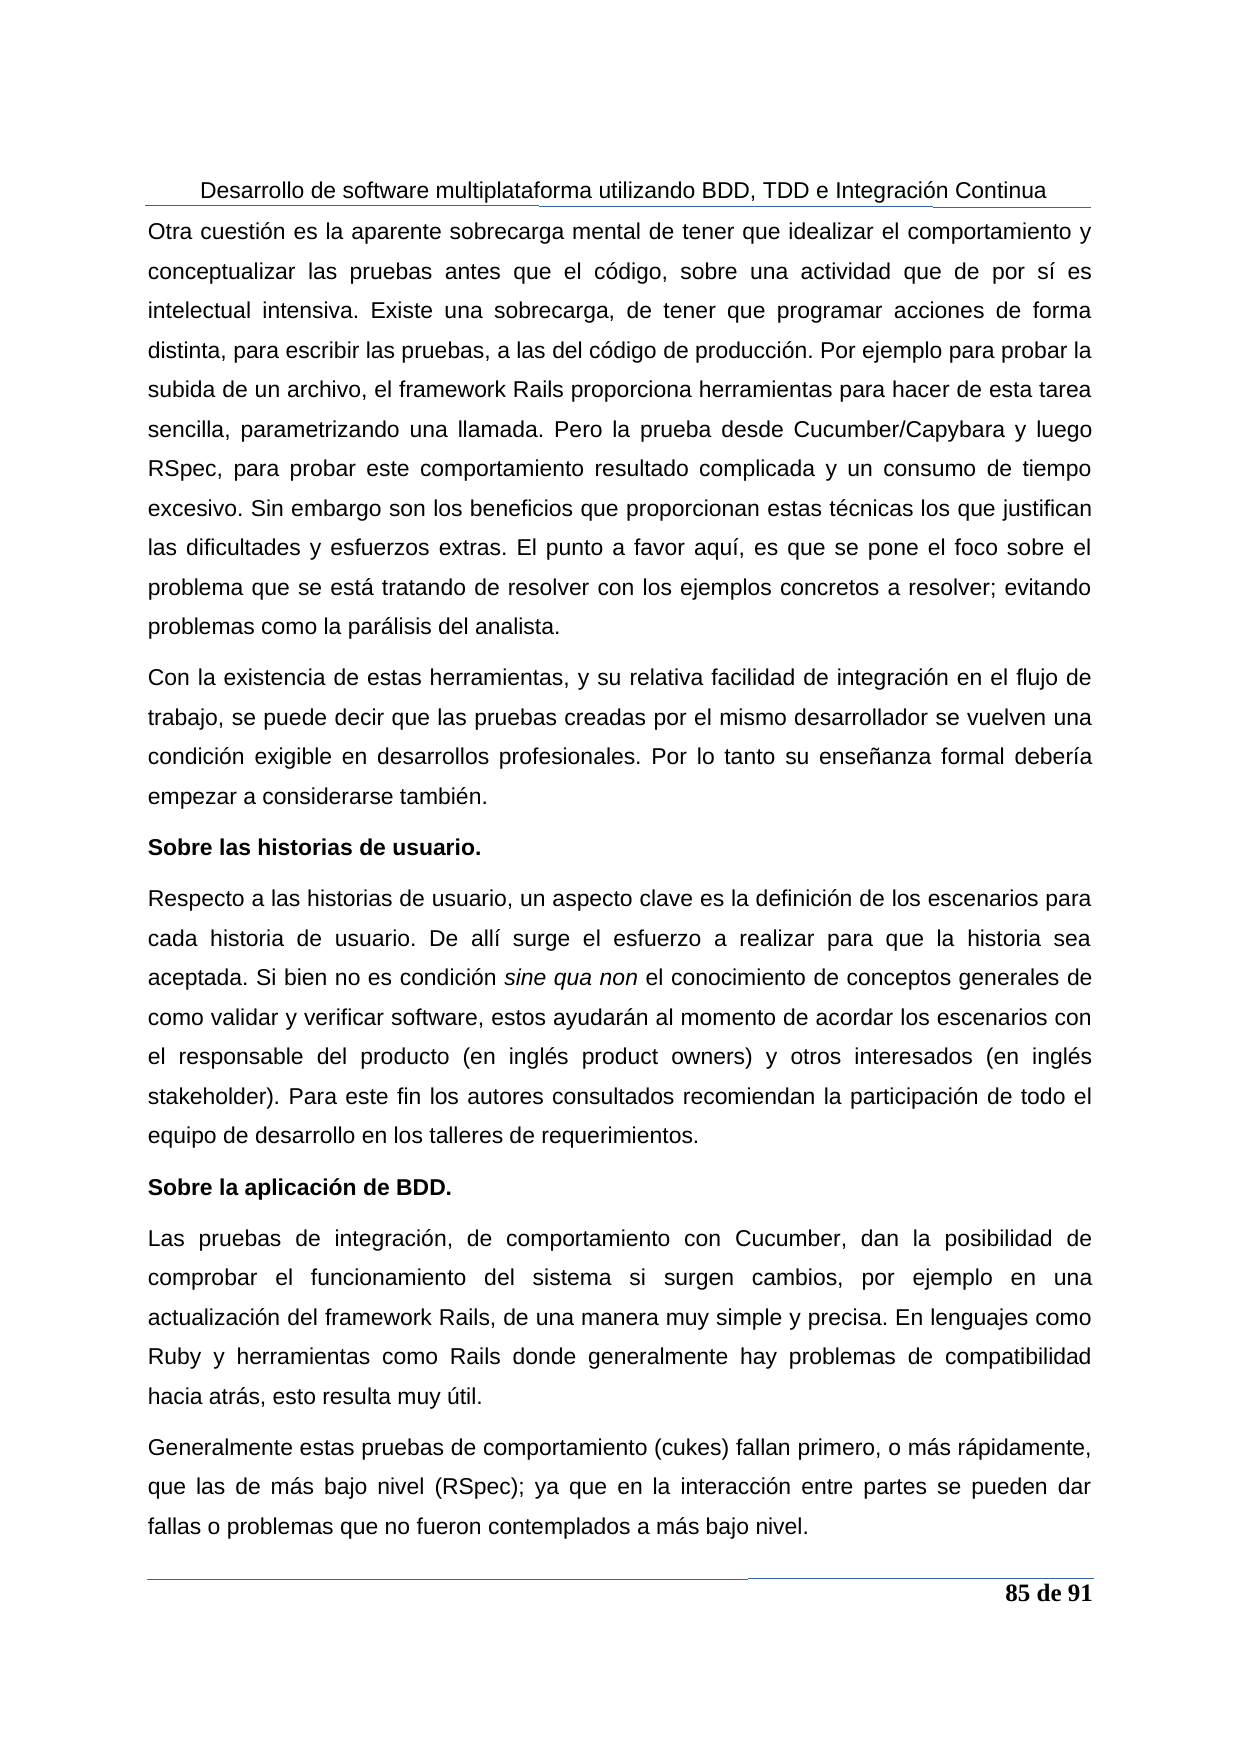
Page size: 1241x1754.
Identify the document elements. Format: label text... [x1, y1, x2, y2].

text Otra cuestión es la aparente sobrecarga mental de tener que idealizar el comportamiento y conceptualizar las pruebas antes que el código, sobre una actividad que de por sí es intelectual intensiva. Existe una sobrecarga, de tener que programar acciones de forma distinta, para escribir las pruebas, a las del código de producción. Por ejemplo para probar la subida de un archivo, el framework Rails proporciona herramientas para hacer de esta tarea sencilla, parametrizando una llamada. Pero la prueba desde Cucumber/Capybara y luego RSpec, para probar este comportamiento resultado complicada y un consumo de tiempo excesivo. Sin embargo son los beneficios que proporcionan estas técnicas los que justifican las dificultades y esfuerzos extras. El punto a favor aquí, es que se pone el foco sobre el problema que se está tratando de resolver con los ejemplos concretos a resolver; evitando problemas como la parálisis del analista. [148, 218, 1093, 639]
text Con la existencia de estas herramientas, y su relativa facilidad de integración en el flujo de trabajo, se puede decir que las pruebas creadas por el mismo desarrollador se vuelven una condición exigible en desarrollos profesionales. Por lo tanto su enseñanza formal debería empezar a considerarse también. [148, 664, 1093, 809]
list Sobre la aplicación de BDD. [148, 1173, 1093, 1200]
text Las pruebas de integración, de comportamiento con Cucumber, dan la posibilidad de comprobar el funcionamiento del sistema si surgen cambios, por ejemplo en una actualización del framework Rails, de una manera muy simple y precisa. En lenguajes como Ruby y herramientas como Rails donde generalmente hay problemas de compatibilidad hacia atrás, esto resulta muy útil. [148, 1225, 1093, 1409]
list Respecto a las historias de usuario, un aspecto clave es la definición de los escenarios para cada historia de usuario. De allí surge el esfuerzo a realizar para que la historia sea aceptada. Si bien no es condición sine qua non el conocimiento de conceptos generales de como validar y verificar software, estos ayudarán al momento de acordar los escenarios con el responsable del producto (en inglés product owners) y otros interesados (en inglés stakeholder). Para este fin los autores consultados recomiendan la participación de todo el equipo de desarrollo en los talleres de requerimientos. [148, 885, 1093, 1148]
list Sobre las historias de usuario. [148, 834, 1093, 860]
text Generalmente estas pruebas de comportamiento (cukes) fallan primero, o más rápidamente, que las de más bajo nivel (RSpec); ya que en la interacción entre partes se pueden dar fallas o problemas que no fueron contemplados a más bajo nivel. [148, 1434, 1093, 1539]
